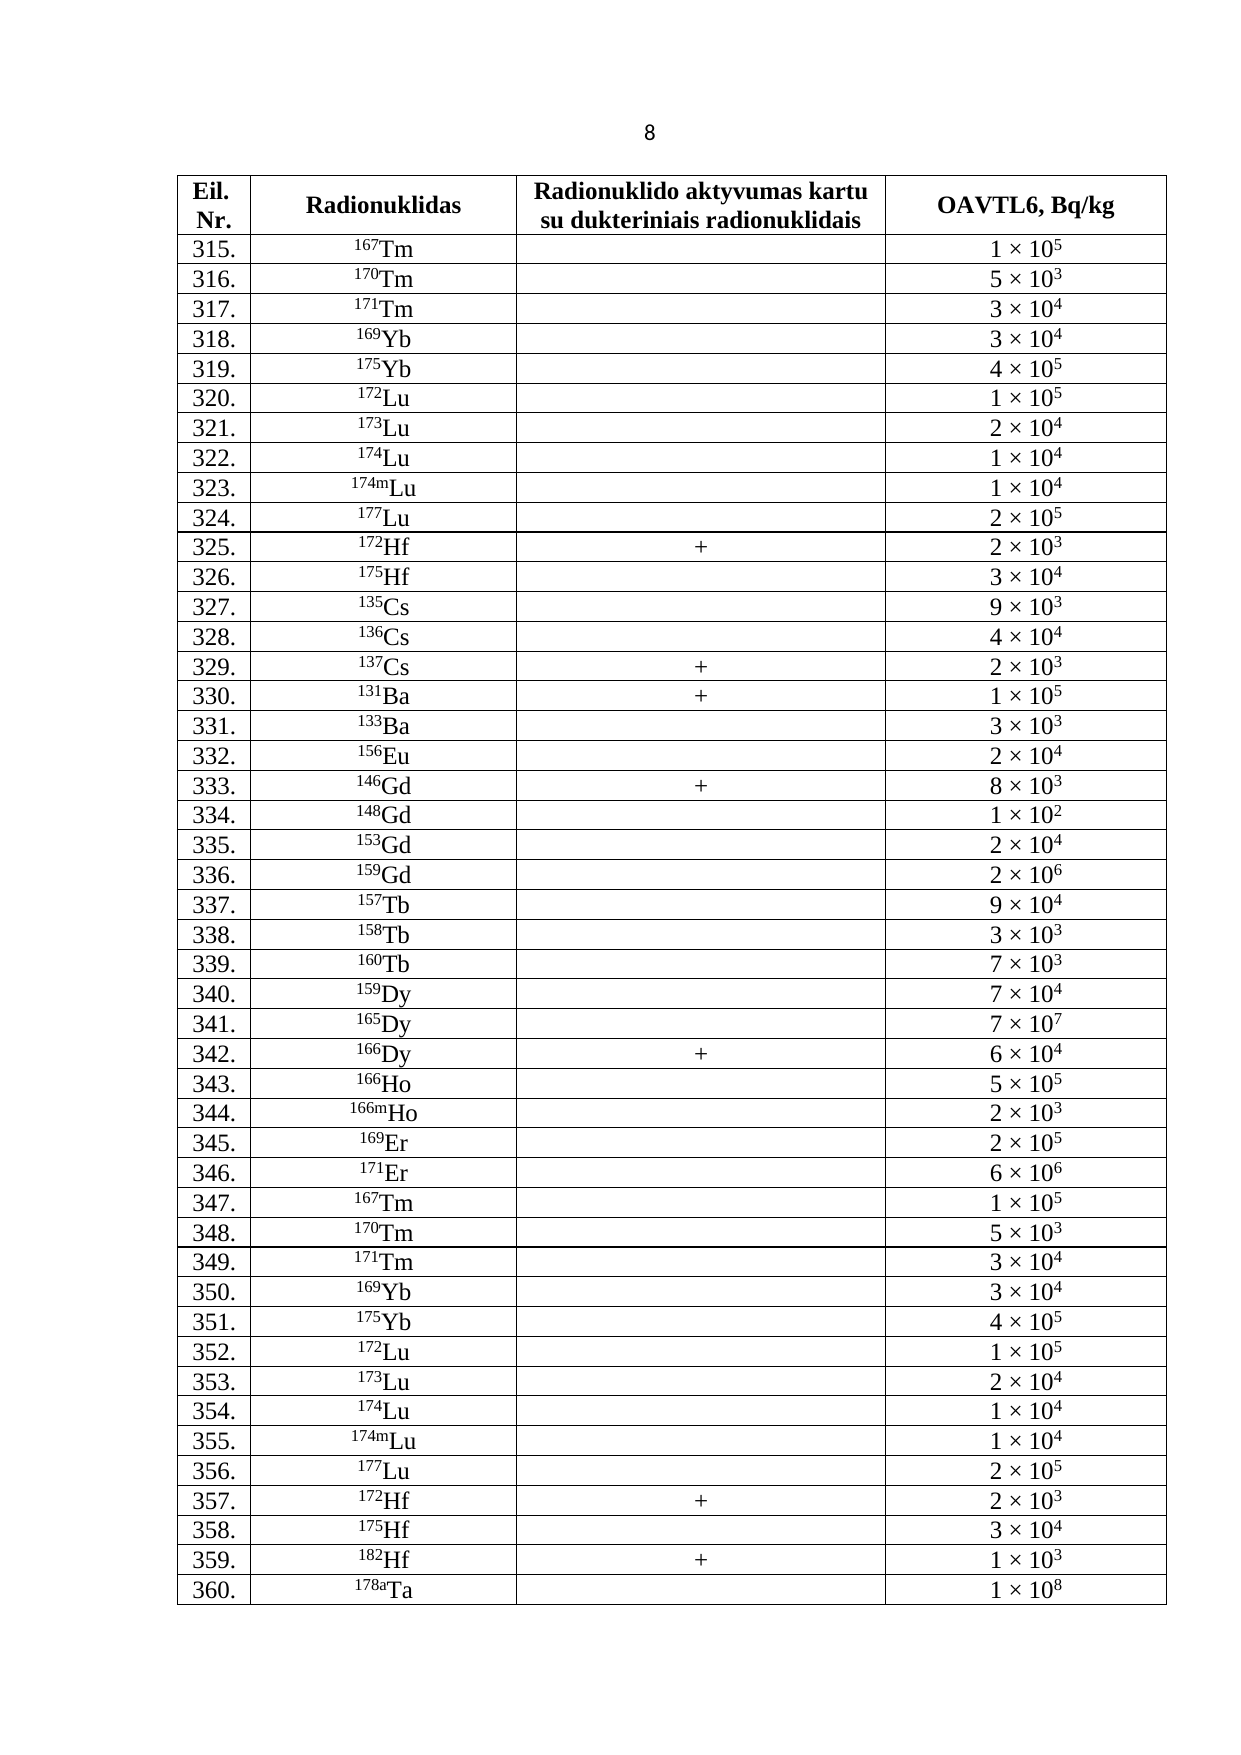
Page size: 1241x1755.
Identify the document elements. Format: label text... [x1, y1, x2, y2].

table_cell 2 × 105 [886, 1128, 1166, 1157]
table_cell 160Tb [251, 950, 516, 978]
table_cell 169Yb [251, 324, 516, 353]
table_header Eil. Nr. [178, 176, 250, 233]
table_cell 346. [178, 1158, 250, 1187]
table_cell 136Cs [251, 622, 516, 651]
table_cell 1 × 104 [886, 1426, 1166, 1455]
table_cell 148Gd [251, 801, 516, 829]
table_cell [517, 264, 885, 293]
table_cell [517, 1009, 885, 1038]
table_cell [517, 1516, 885, 1544]
table_cell 177Lu [251, 1456, 516, 1485]
table_cell 170Tm [251, 264, 516, 293]
table_cell [517, 801, 885, 829]
table_cell 344. [178, 1099, 250, 1127]
table_cell [517, 473, 885, 502]
table_cell 3 × 104 [886, 562, 1166, 591]
table_cell [517, 1337, 885, 1366]
table_cell 338. [178, 920, 250, 948]
table_cell [517, 711, 885, 740]
table_cell 175Yb [251, 354, 516, 382]
table_header OAVTL6, Bq/kg [886, 176, 1166, 233]
table_cell 353. [178, 1367, 250, 1395]
table_cell 357. [178, 1486, 250, 1514]
table_cell 2 × 104 [886, 830, 1166, 859]
table_cell 174Lu [251, 1396, 516, 1425]
table_cell 153Gd [251, 830, 516, 859]
table_cell 172Lu [251, 1337, 516, 1366]
table_cell 131Ba [251, 681, 516, 710]
table_cell 340. [178, 979, 250, 1008]
table_cell + [517, 1486, 885, 1514]
table_cell 171Er [251, 1158, 516, 1187]
table_cell 6 × 106 [886, 1158, 1166, 1187]
table_cell 171Tm [251, 294, 516, 323]
table_cell [517, 354, 885, 382]
table_cell [517, 324, 885, 353]
table_cell [517, 1158, 885, 1187]
table_cell 351. [178, 1307, 250, 1336]
table_cell 1 × 105 [886, 681, 1166, 710]
table_cell [517, 384, 885, 412]
table_cell 1 × 104 [886, 473, 1166, 502]
table_cell [517, 890, 885, 919]
table_cell 137Cs [251, 652, 516, 680]
table_cell [517, 920, 885, 948]
table_cell 2 × 104 [886, 741, 1166, 770]
table_cell 336. [178, 860, 250, 889]
table_cell 1 × 105 [886, 1188, 1166, 1217]
table_cell 166Dy [251, 1039, 516, 1068]
table_cell 173Lu [251, 1367, 516, 1395]
table_cell [517, 413, 885, 442]
table_cell 320. [178, 384, 250, 412]
table_cell [517, 622, 885, 651]
table_cell 1 × 102 [886, 801, 1166, 829]
table_cell 3 × 104 [886, 294, 1166, 323]
table_cell + [517, 681, 885, 710]
table_cell [517, 860, 885, 889]
table_cell [517, 592, 885, 621]
table_cell [517, 1099, 885, 1127]
table_cell [517, 1248, 885, 1276]
table_cell 8 × 103 [886, 771, 1166, 799]
table_cell [517, 1218, 885, 1246]
table_cell 324. [178, 503, 250, 531]
table_cell [517, 443, 885, 472]
table_cell 3 × 104 [886, 1516, 1166, 1544]
table_cell 1 × 104 [886, 443, 1166, 472]
table_cell 331. [178, 711, 250, 740]
table_cell 166mHo [251, 1099, 516, 1127]
table_cell 330. [178, 681, 250, 710]
table_cell 2 × 103 [886, 1099, 1166, 1127]
table_cell 316. [178, 264, 250, 293]
table_cell 3 × 104 [886, 1248, 1166, 1276]
table_cell 334. [178, 801, 250, 829]
table_cell 2 × 103 [886, 652, 1166, 680]
table_cell 166Ho [251, 1069, 516, 1097]
table_cell 333. [178, 771, 250, 799]
table_cell 341. [178, 1009, 250, 1038]
table_cell + [517, 1545, 885, 1574]
table_cell + [517, 771, 885, 799]
table_cell 175Hf [251, 562, 516, 591]
table_cell 342. [178, 1039, 250, 1068]
table_cell 7 × 107 [886, 1009, 1166, 1038]
table_cell 2 × 104 [886, 1367, 1166, 1395]
table_cell 135Cs [251, 592, 516, 621]
table_cell 1 × 105 [886, 235, 1166, 263]
table_cell [517, 950, 885, 978]
table_cell 169Er [251, 1128, 516, 1157]
table_cell [517, 235, 885, 263]
table_cell [517, 979, 885, 1008]
table_cell [517, 1456, 885, 1485]
table_cell 5 × 103 [886, 264, 1166, 293]
table_cell 178aTa [251, 1575, 516, 1604]
table_cell 325. [178, 533, 250, 561]
table_cell 165Dy [251, 1009, 516, 1038]
table_cell 349. [178, 1248, 250, 1276]
table_cell 323. [178, 473, 250, 502]
table_cell [517, 1277, 885, 1306]
table_cell 157Tb [251, 890, 516, 919]
table_cell 355. [178, 1426, 250, 1455]
table_cell 345. [178, 1128, 250, 1157]
table_cell [517, 830, 885, 859]
table_cell 2 × 106 [886, 860, 1166, 889]
table_cell 2 × 103 [886, 533, 1166, 561]
table_cell 356. [178, 1456, 250, 1485]
table_cell 9 × 104 [886, 890, 1166, 919]
table_cell 337. [178, 890, 250, 919]
table_cell [517, 1128, 885, 1157]
table_cell 350. [178, 1277, 250, 1306]
table_cell 167Tm [251, 235, 516, 263]
table_cell 343. [178, 1069, 250, 1097]
table_cell 172Lu [251, 384, 516, 412]
table_cell [517, 1069, 885, 1097]
table_header Radionuklido aktyvumas kartu su dukteriniais radionuklidais [517, 176, 885, 233]
table_cell 3 × 104 [886, 1277, 1166, 1306]
table_cell 156Eu [251, 741, 516, 770]
table_cell 2 × 103 [886, 1486, 1166, 1514]
table_cell 2 × 105 [886, 1456, 1166, 1485]
table_cell 171Tm [251, 1248, 516, 1276]
table_cell 6 × 104 [886, 1039, 1166, 1068]
table_cell 159Gd [251, 860, 516, 889]
table_cell 317. [178, 294, 250, 323]
table_cell 169Yb [251, 1277, 516, 1306]
table_cell 318. [178, 324, 250, 353]
table_cell 3 × 103 [886, 711, 1166, 740]
table_cell 172Hf [251, 1486, 516, 1514]
table_cell [517, 1307, 885, 1336]
table_cell [517, 294, 885, 323]
table_cell [517, 1575, 885, 1604]
table_cell + [517, 652, 885, 680]
table_cell [517, 1396, 885, 1425]
table_cell 328. [178, 622, 250, 651]
table_cell 4 × 104 [886, 622, 1166, 651]
table_cell + [517, 1039, 885, 1068]
table_cell 159Dy [251, 979, 516, 1008]
table_cell 326. [178, 562, 250, 591]
table_cell 332. [178, 741, 250, 770]
table_cell 347. [178, 1188, 250, 1217]
table_cell 170Tm [251, 1218, 516, 1246]
table_cell 1 × 105 [886, 384, 1166, 412]
table_cell 146Gd [251, 771, 516, 799]
table_cell 315. [178, 235, 250, 263]
table_cell 339. [178, 950, 250, 978]
table_cell [517, 741, 885, 770]
table_cell 174mLu [251, 1426, 516, 1455]
table_cell 172Hf [251, 533, 516, 561]
table_cell [517, 503, 885, 531]
table_cell 358. [178, 1516, 250, 1544]
table_cell 321. [178, 413, 250, 442]
table_cell 329. [178, 652, 250, 680]
table_cell 175Yb [251, 1307, 516, 1336]
table_cell 4 × 105 [886, 354, 1166, 382]
table_header Radionuklidas [251, 176, 516, 233]
table_cell 352. [178, 1337, 250, 1366]
table_cell 9 × 103 [886, 592, 1166, 621]
table_cell [517, 562, 885, 591]
table_cell 1 × 104 [886, 1396, 1166, 1425]
table_cell 348. [178, 1218, 250, 1246]
table_cell 327. [178, 592, 250, 621]
table_cell [517, 1188, 885, 1217]
table_cell 2 × 104 [886, 413, 1166, 442]
table_cell [517, 1426, 885, 1455]
table_cell 158Tb [251, 920, 516, 948]
table_cell 3 × 103 [886, 920, 1166, 948]
table_cell 7 × 103 [886, 950, 1166, 978]
table_cell 5 × 105 [886, 1069, 1166, 1097]
table_cell 7 × 104 [886, 979, 1166, 1008]
table_cell [517, 1367, 885, 1395]
table_cell 167Tm [251, 1188, 516, 1217]
table_cell 360. [178, 1575, 250, 1604]
table_cell 173Lu [251, 413, 516, 442]
table_cell 175Hf [251, 1516, 516, 1544]
table_cell 354. [178, 1396, 250, 1425]
table_cell 1 × 108 [886, 1575, 1166, 1604]
table_cell 322. [178, 443, 250, 472]
table_cell 1 × 103 [886, 1545, 1166, 1574]
table_cell 174mLu [251, 473, 516, 502]
table_cell 319. [178, 354, 250, 382]
table_cell + [517, 533, 885, 561]
table_cell 3 × 104 [886, 324, 1166, 353]
table_cell 1 × 105 [886, 1337, 1166, 1366]
table_cell 335. [178, 830, 250, 859]
table_cell 177Lu [251, 503, 516, 531]
table_cell 2 × 105 [886, 503, 1166, 531]
table_cell 133Ba [251, 711, 516, 740]
table_cell 182Hf [251, 1545, 516, 1574]
table_cell 359. [178, 1545, 250, 1574]
table_cell 5 × 103 [886, 1218, 1166, 1246]
table_cell 174Lu [251, 443, 516, 472]
table_cell 4 × 105 [886, 1307, 1166, 1336]
